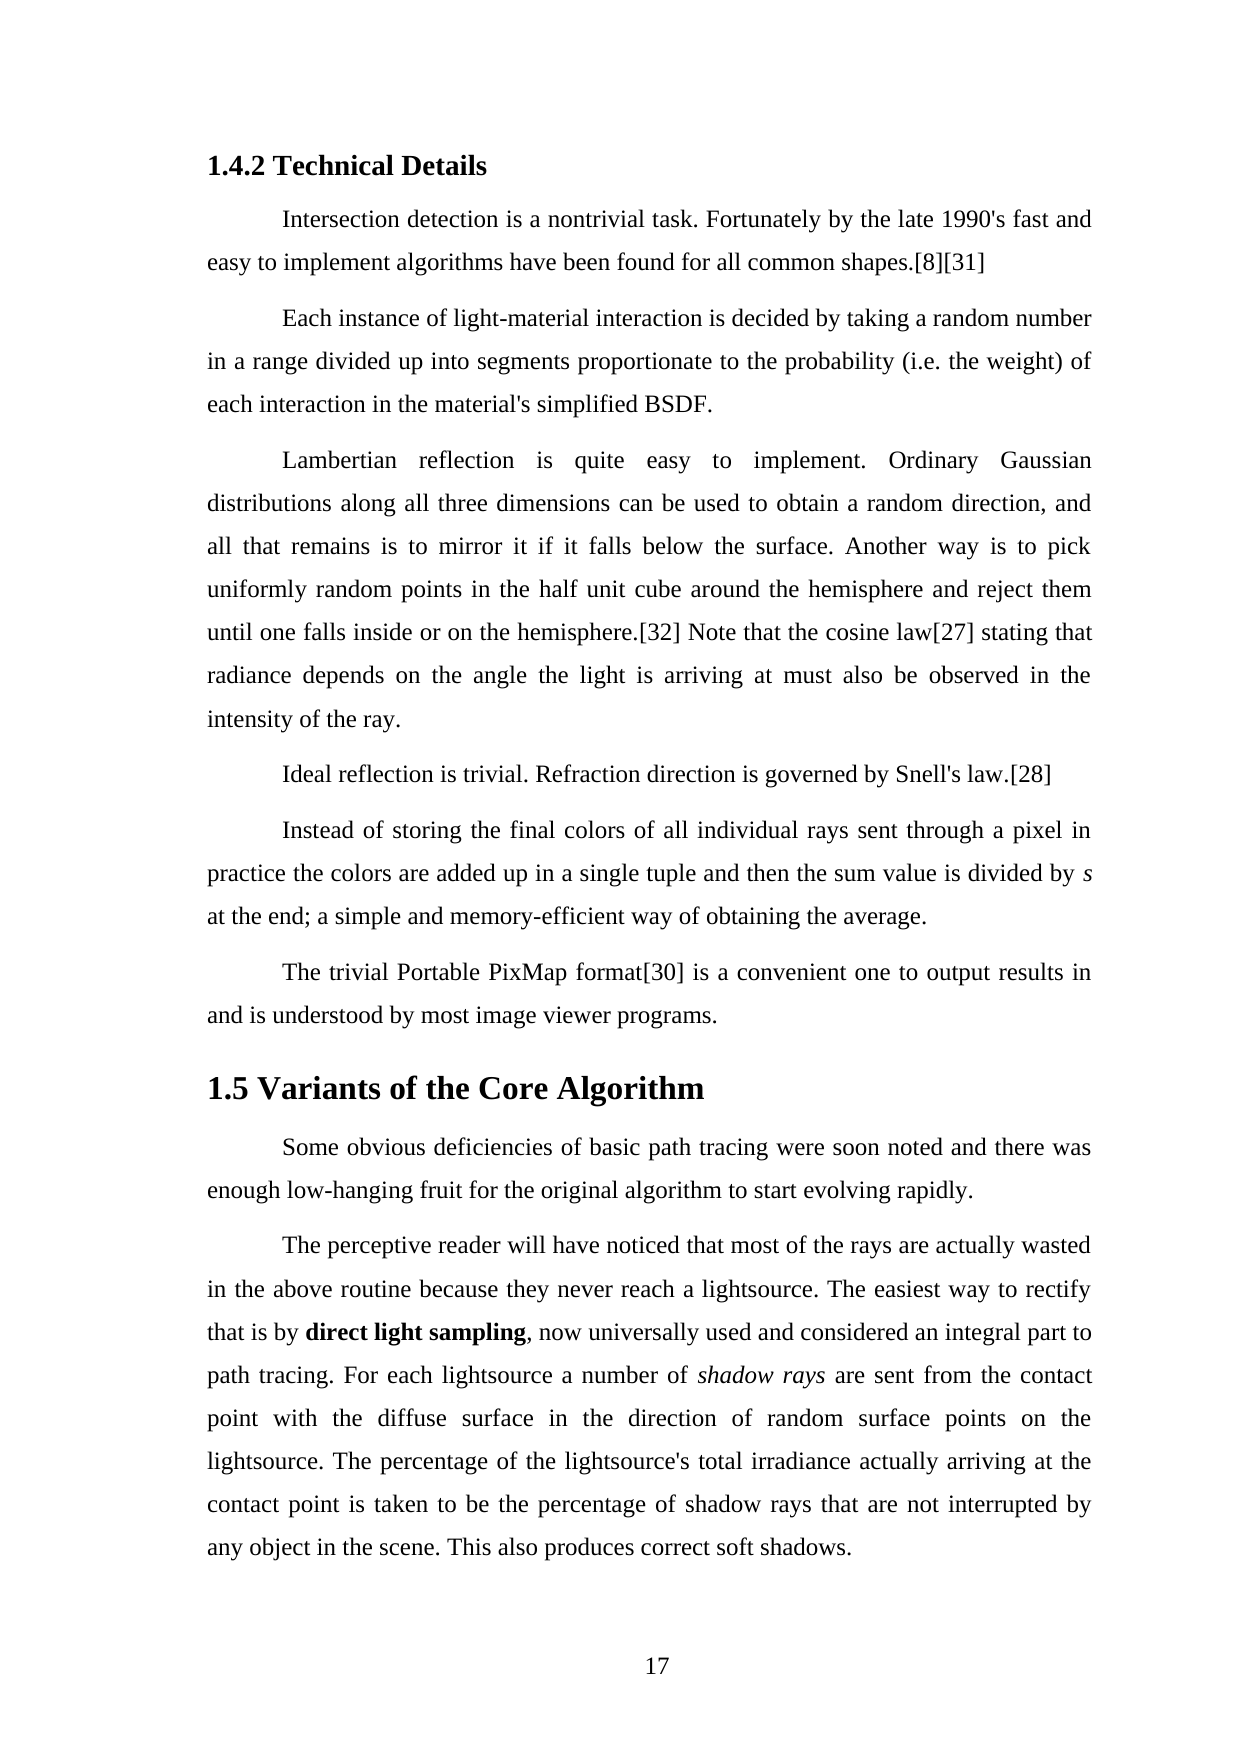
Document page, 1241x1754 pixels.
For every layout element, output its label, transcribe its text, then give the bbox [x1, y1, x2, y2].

text Ideal reflection is trivial. Refraction direction is governed by Snell's law.[28] [207, 759, 1092, 788]
subtitle Variants of the Core Algorithm [207, 1068, 1092, 1106]
text Some obvious deficiencies of basic path tracing were soon noted and there was enough low-hanging fruit for the original algorithm to start evolving rapidly. [207, 1132, 1092, 1204]
text The perceptive reader will have noticed that most of the rays are actually wasted in the above routine because they never reach a lightsource. The easiest way to rectify that is by direct light sampling, now universally used and considered an integral part to path tracing. For each lightsource a number of shadow rays are sent from the contact point with the diffuse surface in the direction of random surface points on the lightsource. The percentage of the lightsource's total irradiance actually arriving at the contact point is taken to be the percentage of shadow rays that are not interrupted by any object in the scene. This also produces correct soft shadows. [207, 1231, 1092, 1561]
text Lambertian reflection is quite easy to implement. Ordinary Gaussian distributions along all three dimensions can be used to obtain a random direction, and all that remains is to mirror it if it falls below the surface. Another way is to pick uniformly random points in the half unit cube around the hemisphere and reject them until one falls inside or on the hemisphere.[32] Note that the cosine law[27] stating that radiance depends on the angle the light is arriving at must also be observed in the intensity of the ray. [207, 445, 1092, 732]
text The trivial Portable PixMap format[30] is a convenient one to output results in and is understood by most image viewer programs. [207, 957, 1092, 1029]
subtitle Technical Details [207, 148, 1092, 181]
text Instead of storing the final colors of all individual rays sent through a pixel in practice the colors are added up in a single tuple and then the sum value is divided by s at the end; a simple and memory-efficient way of obtaining the average. [207, 815, 1092, 930]
text Intersection detection is a nontrivial task. Fortunately by the late 1990's fast and easy to implement algorithms have been found for all common shapes.[8][31] [207, 204, 1092, 276]
text Each instance of light-material interaction is decided by taking a random number in a range divided up into segments proportionate to the probability (i.e. the weight) of each interaction in the material's simplified BSDF. [207, 303, 1092, 418]
